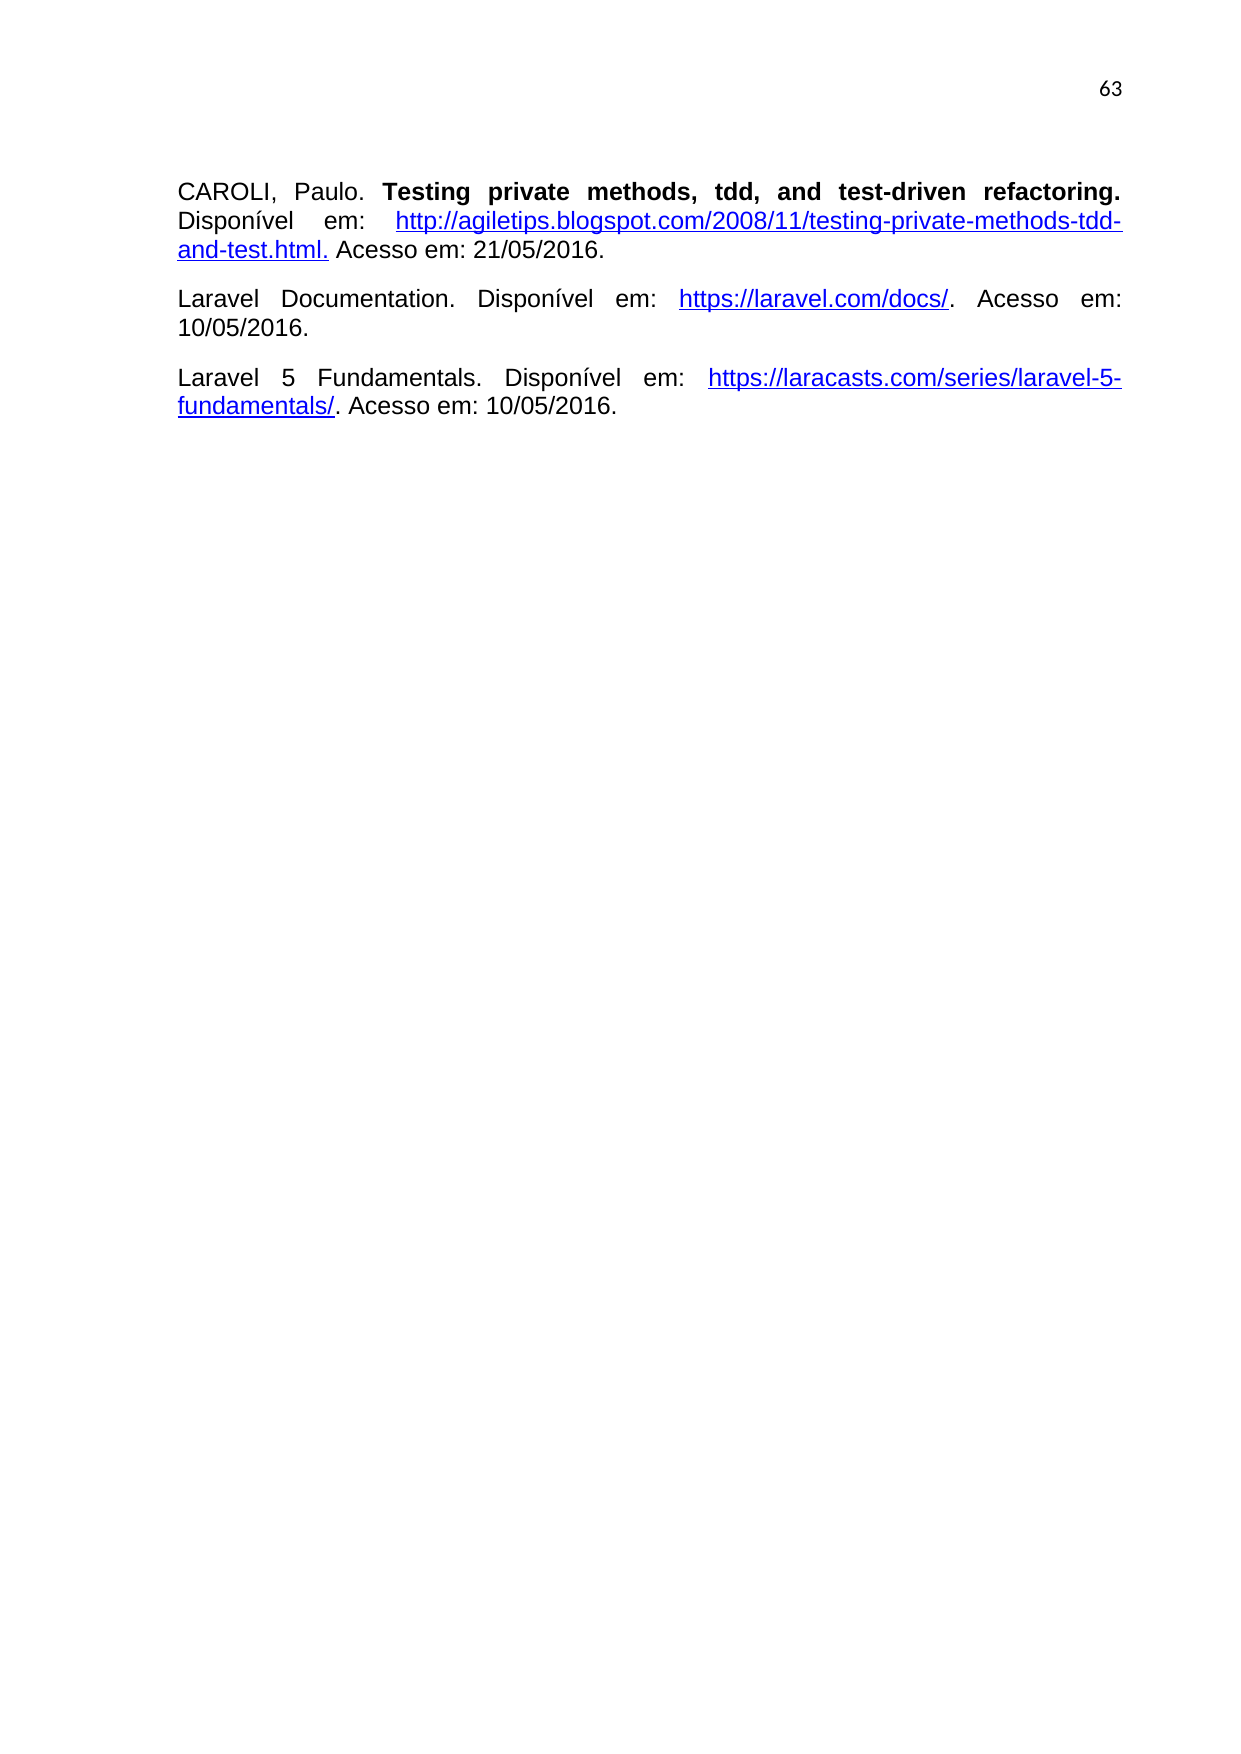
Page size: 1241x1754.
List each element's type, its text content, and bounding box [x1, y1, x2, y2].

text Laravel Documentation. Disponível em: https://laravel.com/docs/. Acesso em: 10/05/2016. [177, 284, 1122, 342]
text CAROLI, Paulo. Testing private methods, tdd, and test-driven refactoring. Disponível em: http://agiletips.blogspot.com/2008/11/testing-private-methods-tdd-and-test.html. Acesso em: 21/05/2016. [177, 177, 1122, 263]
text Laravel 5 Fundamentals. Disponível em: https://laracasts.com/series/laravel-5-fundamentals/. Acesso em: 10/05/2016. [177, 363, 1122, 420]
